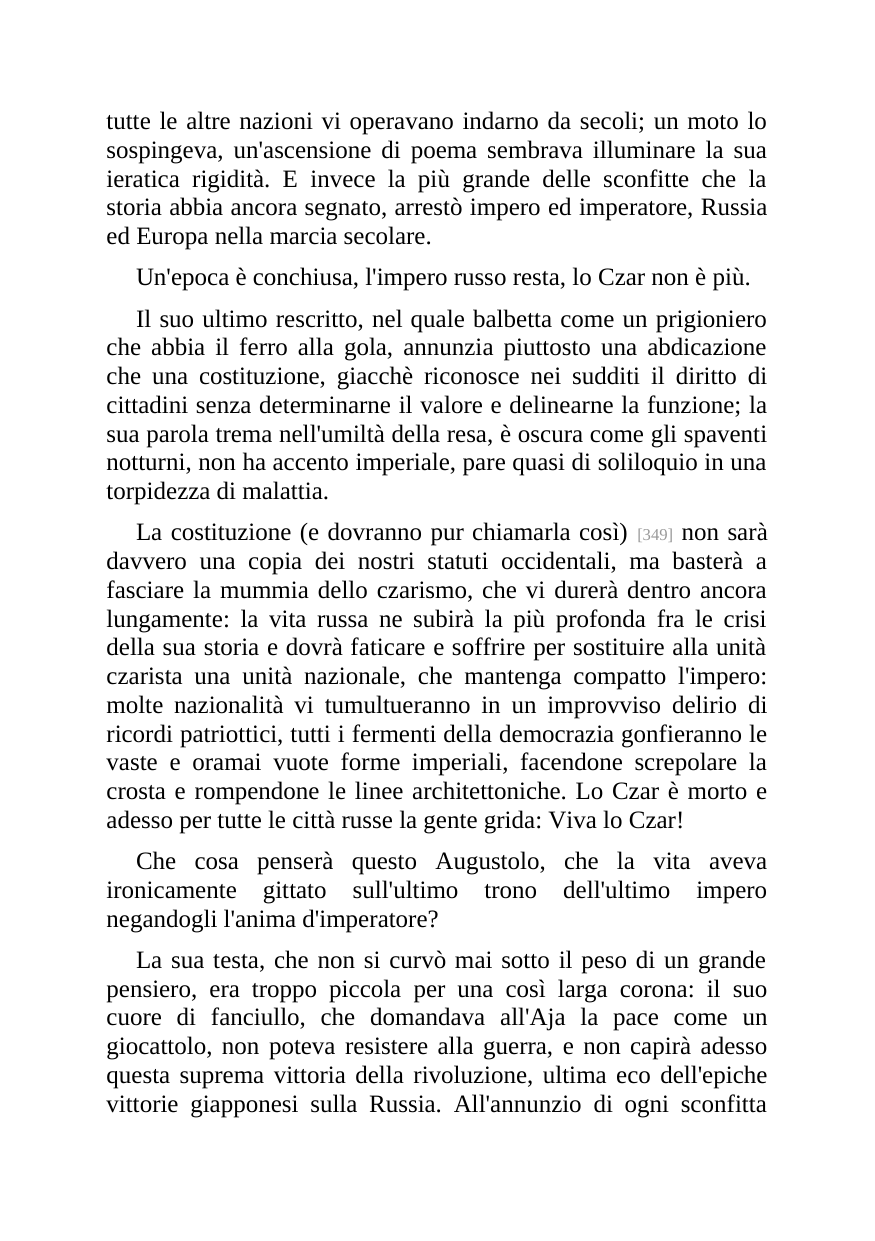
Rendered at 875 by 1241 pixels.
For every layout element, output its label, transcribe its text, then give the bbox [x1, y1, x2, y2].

text La sua testa, che non si curvò mai sotto il peso di un grande pensiero, era troppo piccola per una così larga corona: il suo cuore di fanciullo, che domandava all'Aja la pace come un giocattolo, non poteva resistere alla guerra, e non capirà adesso questa suprema vittoria della rivoluzione, ultima eco dell'epiche vittorie giapponesi sulla Russia. All'annunzio di ogni sconfitta [106, 945, 768, 1117]
text Il suo ultimo rescritto, nel quale balbetta come un prigioniero che abbia il ferro alla gola, annunzia piuttosto una abdicazione che una costituzione, giacchè riconosce nei sudditi il diritto di cittadini senza determinarne il valore e delinearne la funzione; la sua parola trema nell'umiltà della resa, è oscura come gli spaventi notturni, non ha accento imperiale, pare quasi di soliloquio in una torpidezza di malattia. [106, 304, 768, 505]
text tutte le altre nazioni vi operavano indarno da secoli; un moto lo sospingeva, un'ascensione di poema sembrava illuminare la sua ieratica rigidità. E invece la più grande delle sconfitte che la storia abbia ancora segnato, arrestò impero ed imperatore, Russia ed Europa nella marcia secolare. [106, 106, 768, 250]
text La costituzione (e dovranno pur chiamarla così) [349] non sarà davvero una copia dei nostri statuti occidentali, ma basterà a fasciare la mummia dello czarismo, che vi durerà dentro ancora lungamente: la vita russa ne subirà la più profonda fra le crisi della sua storia e dovrà faticare e soffrire per sostituire alla unità czarista una unità nazionale, che mantenga compatto l'impero: molte nazionalità vi tumultueranno in un improvviso delirio di ricordi patriottici, tutti i fermenti della democrazia gonfieranno le vaste e oramai vuote forme imperiali, facendone screpolare la crosta e rompendone le linee architettoniche. Lo Czar è morto e adesso per tutte le città russe la gente grida: Viva lo Czar! [106, 517, 768, 834]
text Un'epoca è conchiusa, l'impero russo resta, lo Czar non è più. [106, 262, 768, 291]
text Che cosa penserà questo Augustolo, che la vita aveva ironicamente gittato sull'ultimo trono dell'ultimo impero negandogli l'anima d'imperatore? [106, 846, 768, 932]
